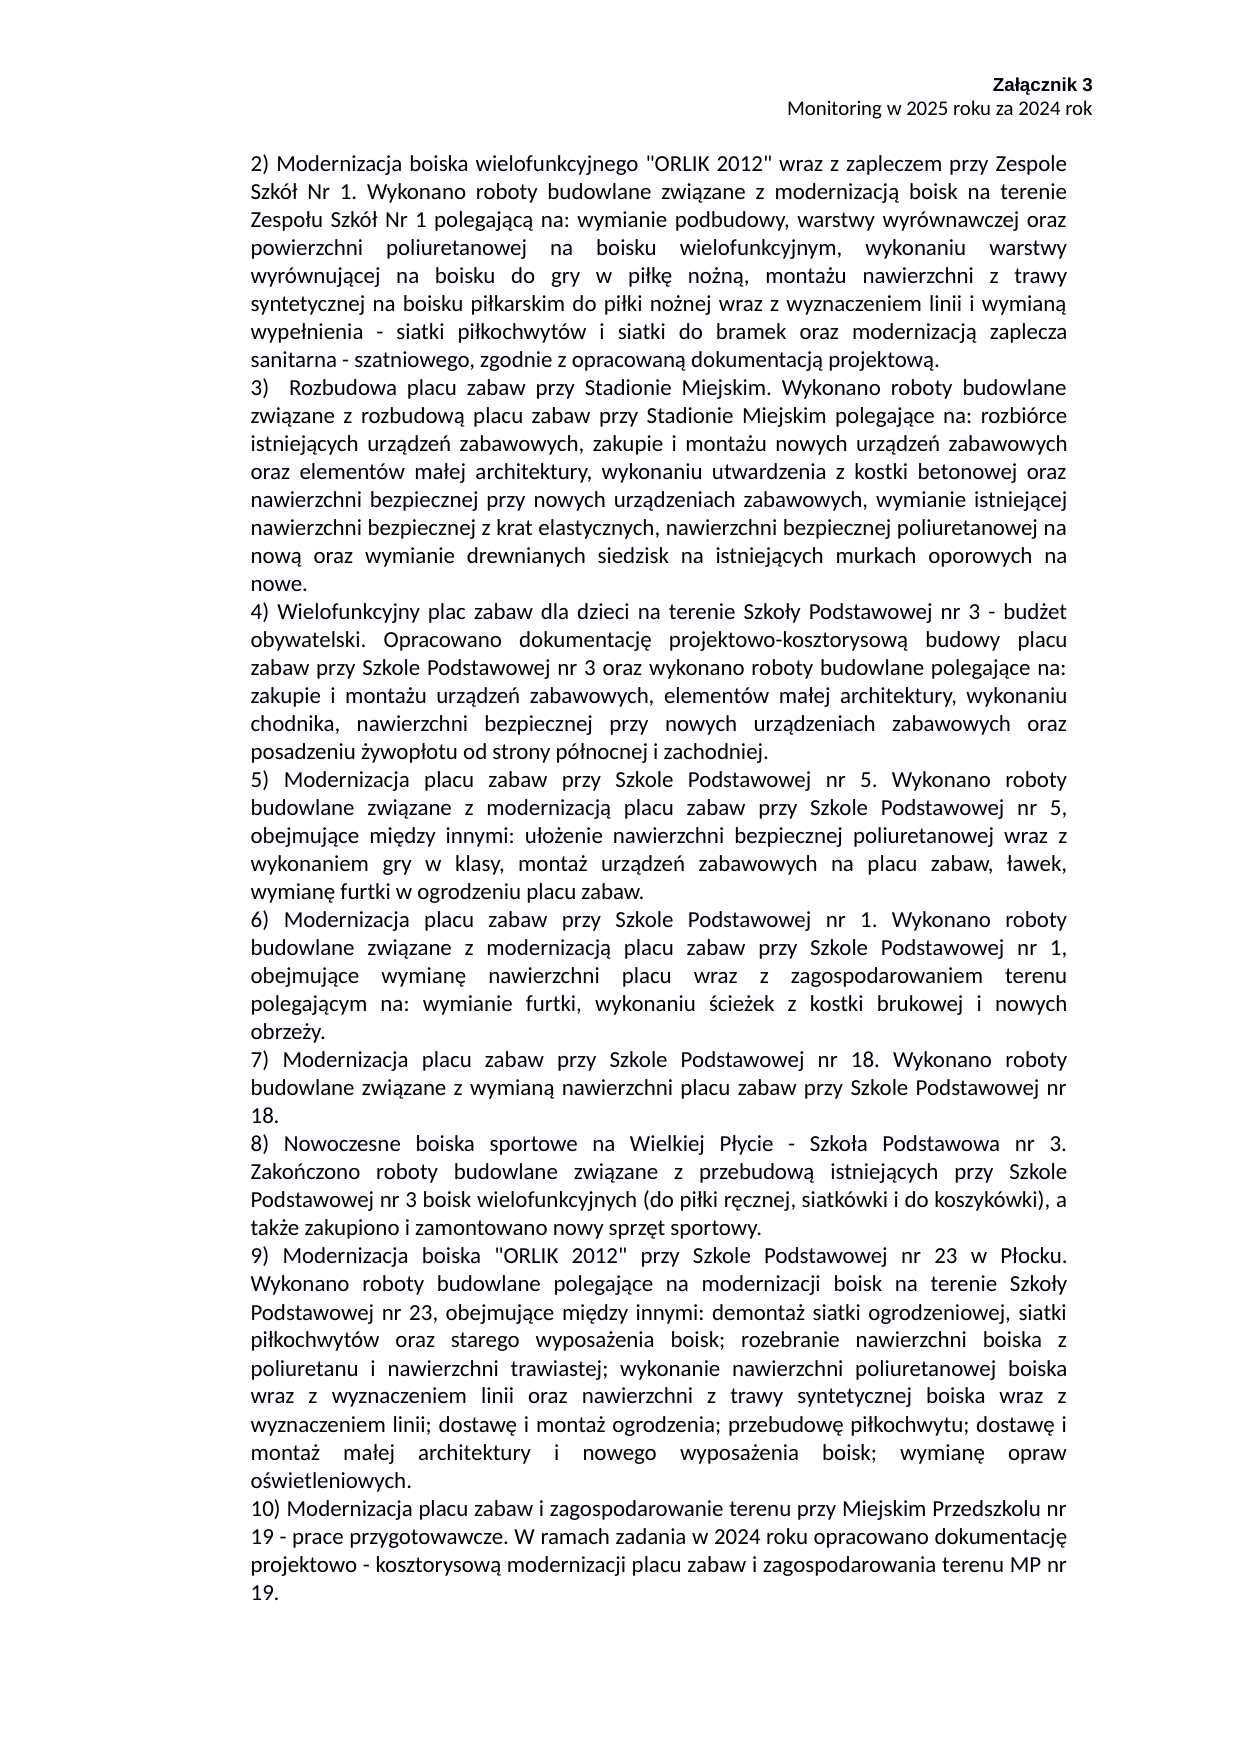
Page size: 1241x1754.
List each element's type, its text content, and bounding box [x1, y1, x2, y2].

table_cell [134, 149, 166, 1606]
table_cell [204, 149, 237, 1606]
table_cell [166, 149, 204, 1606]
table_cell 2) Modernizacja boiska wielofunkcyjnego "ORLIK 2012" wraz z zapleczem przy Zespole Szkół Nr 1. Wykonano roboty budowlane związane z modernizacją boisk na terenie Zespołu Szkół Nr 1 polegającą na: wymianie podbudowy, warstwy wyrównawczej oraz powierzchni poliuretanowej na boisku wielofunkcyjnym, wykonaniu warstwy wyrównującej na boisku do gry w piłkę nożną, montażu nawierzchni z trawy syntetycznej na boisku piłkarskim do piłki nożnej wraz z wyznaczeniem linii i wymianą wypełnienia - siatki piłkochwytów i siatki do bramek oraz modernizacją zaplecza sanitarna - szatniowego, zgodnie z opracowaną dokumentacją projektową. 3) Rozbudowa placu zabaw przy Stadionie Miejskim. Wykonano roboty budowlane związane z rozbudową placu zabaw przy Stadionie Miejskim polegające na: rozbiórce istniejących urządzeń zabawowych, zakupie i montażu nowych urządzeń zabawowych oraz elementów małej architektury, wykonaniu utwardzenia z kostki betonowej oraz nawierzchni bezpiecznej przy nowych urządzeniach zabawowych, wymianie istniejącej nawierzchni bezpiecznej z krat elastycznych, nawierzchni bezpiecznej poliuretanowej na nową oraz wymianie drewnianych siedzisk na istniejących murkach oporowych na nowe. 4) Wielofunkcyjny plac zabaw dla dzieci na terenie Szkoły Podstawowej nr 3 - budżet obywatelski. Opracowano dokumentację projektowo-kosztorysową budowy placu zabaw przy Szkole Podstawowej nr 3 oraz wykonano roboty budowlane polegające na: zakupie i montażu urządzeń zabawowych, elementów małej architektury, wykonaniu chodnika, nawierzchni bezpiecznej przy nowych urządzeniach zabawowych oraz posadzeniu żywopłotu od strony północnej i zachodniej. 5) Modernizacja placu zabaw przy Szkole Podstawowej nr 5. Wykonano roboty budowlane związane z modernizacją placu zabaw przy Szkole Podstawowej nr 5, obejmujące między innymi: ułożenie nawierzchni bezpiecznej poliuretanowej wraz z wykonaniem gry w klasy, montaż urządzeń zabawowych na placu zabaw, ławek, wymianę furtki w ogrodzeniu placu zabaw. 6) Modernizacja placu zabaw przy Szkole Podstawowej nr 1. Wykonano roboty budowlane związane z modernizacją placu zabaw przy Szkole Podstawowej nr 1, obejmujące wymianę nawierzchni placu wraz z zagospodarowaniem terenu polegającym na: wymianie furtki, wykonaniu ścieżek z kostki brukowej i nowych obrzeży. 7) Modernizacja placu zabaw przy Szkole Podstawowej nr 18. Wykonano roboty budowlane związane z wymianą nawierzchni placu zabaw przy Szkole Podstawowej nr 18. 8) Nowoczesne boiska sportowe na Wielkiej Płycie - Szkoła Podstawowa nr 3. Zakończono roboty budowlane związane z przebudową istniejących przy Szkole Podstawowej nr 3 boisk wielofunkcyjnych (do piłki ręcznej, siatkówki i do koszykówki), a także zakupiono i zamontowano nowy sprzęt sportowy. 9) Modernizacja boiska "ORLIK 2012" przy Szkole Podstawowej nr 23 w Płocku. Wykonano roboty budowlane polegające na modernizacji boisk na terenie Szkoły Podstawowej nr 23, obejmujące między innymi: demontaż siatki ogrodzeniowej, siatki piłkochwytów oraz starego wyposażenia boisk; rozebranie nawierzchni boiska z poliuretanu i nawierzchni trawiastej; wykonanie nawierzchni poliuretanowej boiska wraz z wyznaczeniem linii oraz nawierzchni z trawy syntetycznej boiska wraz z wyznaczeniem linii; dostawę i montaż ogrodzenia; przebudowę piłkochwytu; dostawę i montaż małej architektury i nowego wyposażenia boisk; wymianę opraw oświetleniowych. 10) Modernizacja placu zabaw i zagospodarowanie terenu przy Miejskim Przedszkolu nr 19 - prace przygotowawcze. W ramach zadania w 2024 roku opracowano dokumentację projektowo - kosztorysową modernizacji placu zabaw i zagospodarowania terenu MP nr 19. [237, 149, 1079, 1606]
